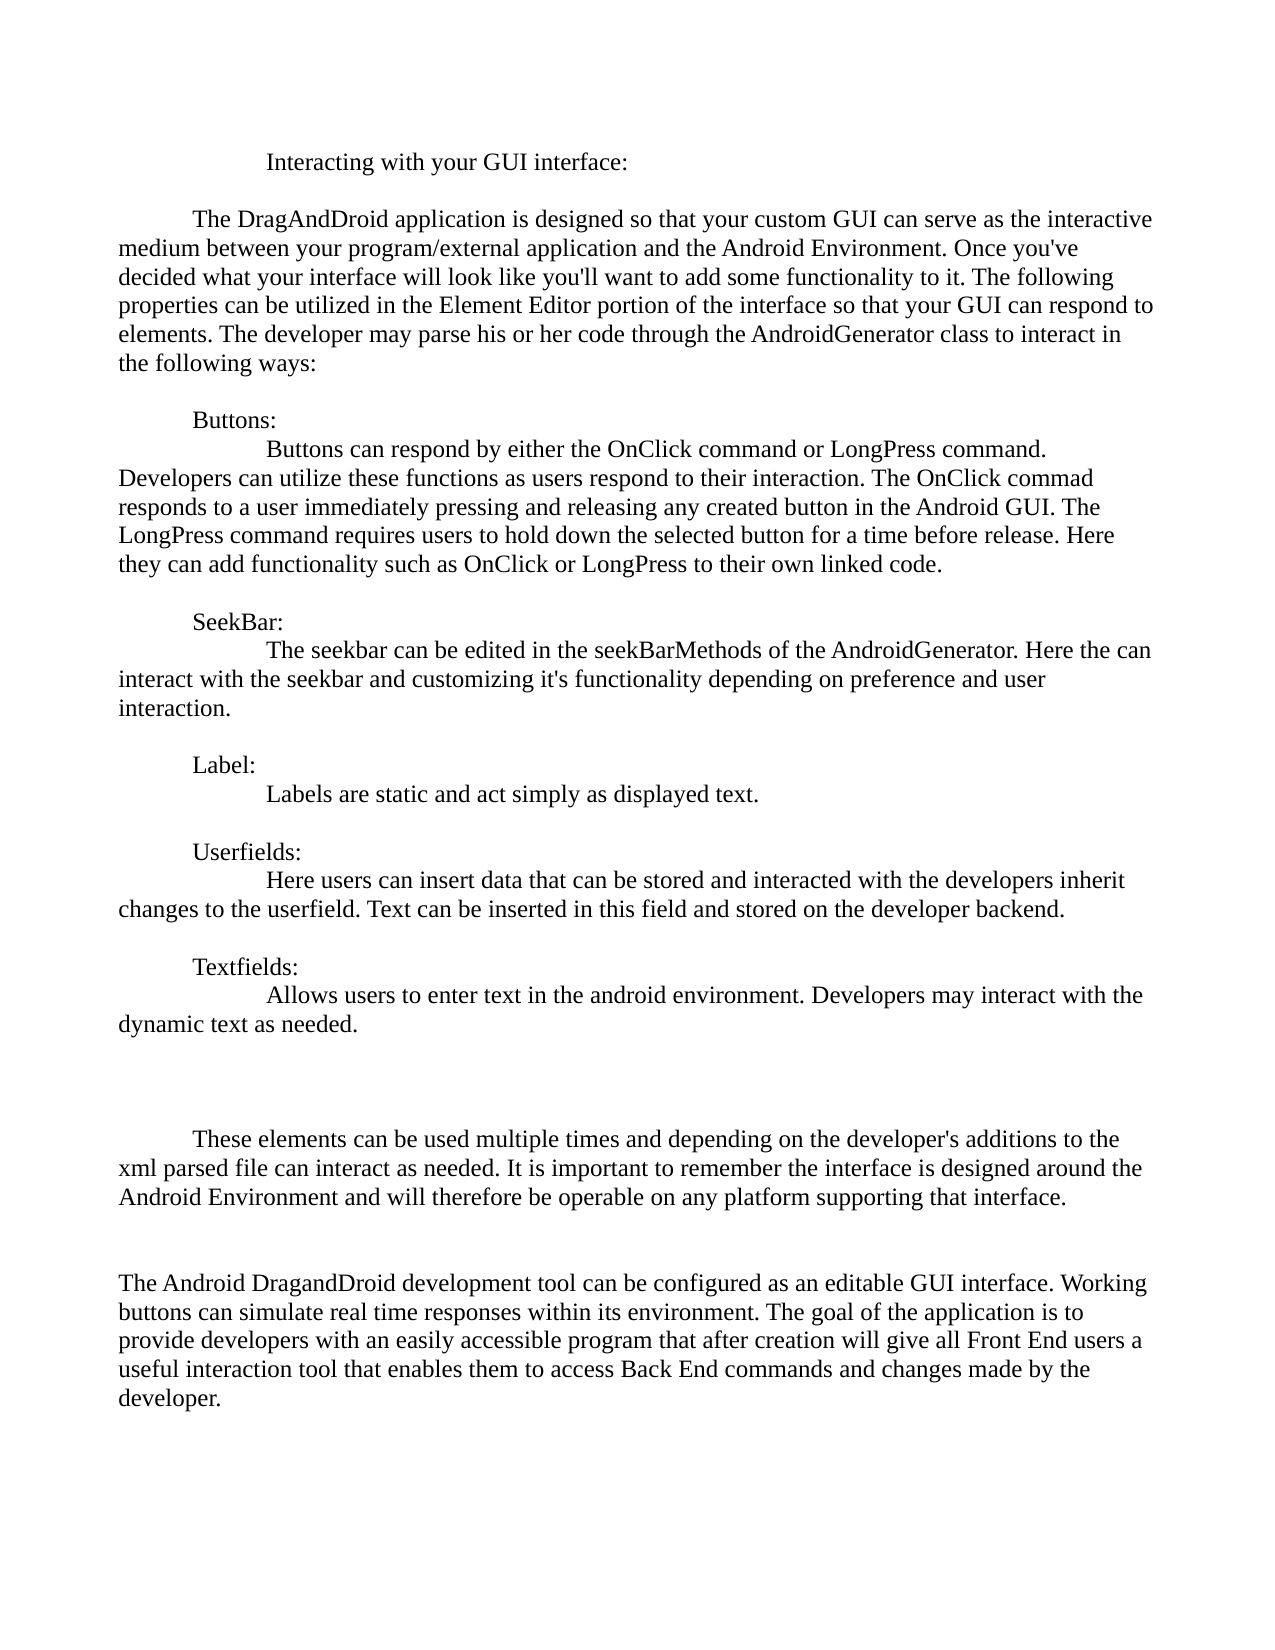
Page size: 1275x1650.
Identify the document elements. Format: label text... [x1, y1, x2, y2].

text The Android DragandDroid development tool can be configured as an editable GUI interface. Working buttons can simulate real time responses within its environment. The goal of the application is to provide developers with an easily accessible program that after creation will give all Front End users a useful interaction tool that enables them to access Back End commands and changes made by the developer. [118, 1268, 1157, 1412]
text Buttons can respond by either the OnClick command or LongPress command. Developers can utilize these functions as users respond to their interaction. The OnClick commad responds to a user immediately pressing and releasing any created button in the Android GUI. The LongPress command requires users to hold down the selected button for a time before release. Here they can add functionality such as OnClick or LongPress to their own linked code. [118, 434, 1157, 578]
text Buttons: [118, 406, 1157, 434]
text SeekBar: [118, 607, 1157, 636]
text Allows users to enter text in the android environment. Developers may interact with the dynamic text as needed. [118, 981, 1157, 1038]
text The seekbar can be edited in the seekBarMethods of the AndroidGenerator. Here the can interact with the seekbar and customizing it's functionality depending on preference and user interaction. [118, 636, 1157, 722]
text medium between your program/external application and the Android Environment. Once you've decided what your interface will look like you'll want to add some functionality to it. The following properties can be utilized in the Element Editor portion of the interface so that your GUI can respond to elements. The developer may parse his or her code through the AndroidGenerator class to interact in the following ways: [118, 233, 1157, 377]
text Label: [118, 751, 1157, 779]
text The DragAndDroid application is designed so that your custom GUI can serve as the interactive [118, 204, 1157, 233]
text Userfields: [118, 837, 1157, 866]
text Here users can insert data that can be stored and interacted with the developers inherit changes to the userfield. Text can be inserted in this field and stored on the developer backend. [118, 866, 1157, 923]
text Labels are static and act simply as displayed text. [118, 779, 1157, 808]
text These elements can be used multiple times and depending on the developer's additions to the xml parsed file can interact as needed. It is important to remember the interface is designed around the Android Environment and will therefore be operable on any platform supporting that interface. [118, 1124, 1157, 1211]
text Interacting with your GUI interface: [118, 147, 1157, 176]
text Textfields: [118, 952, 1157, 981]
